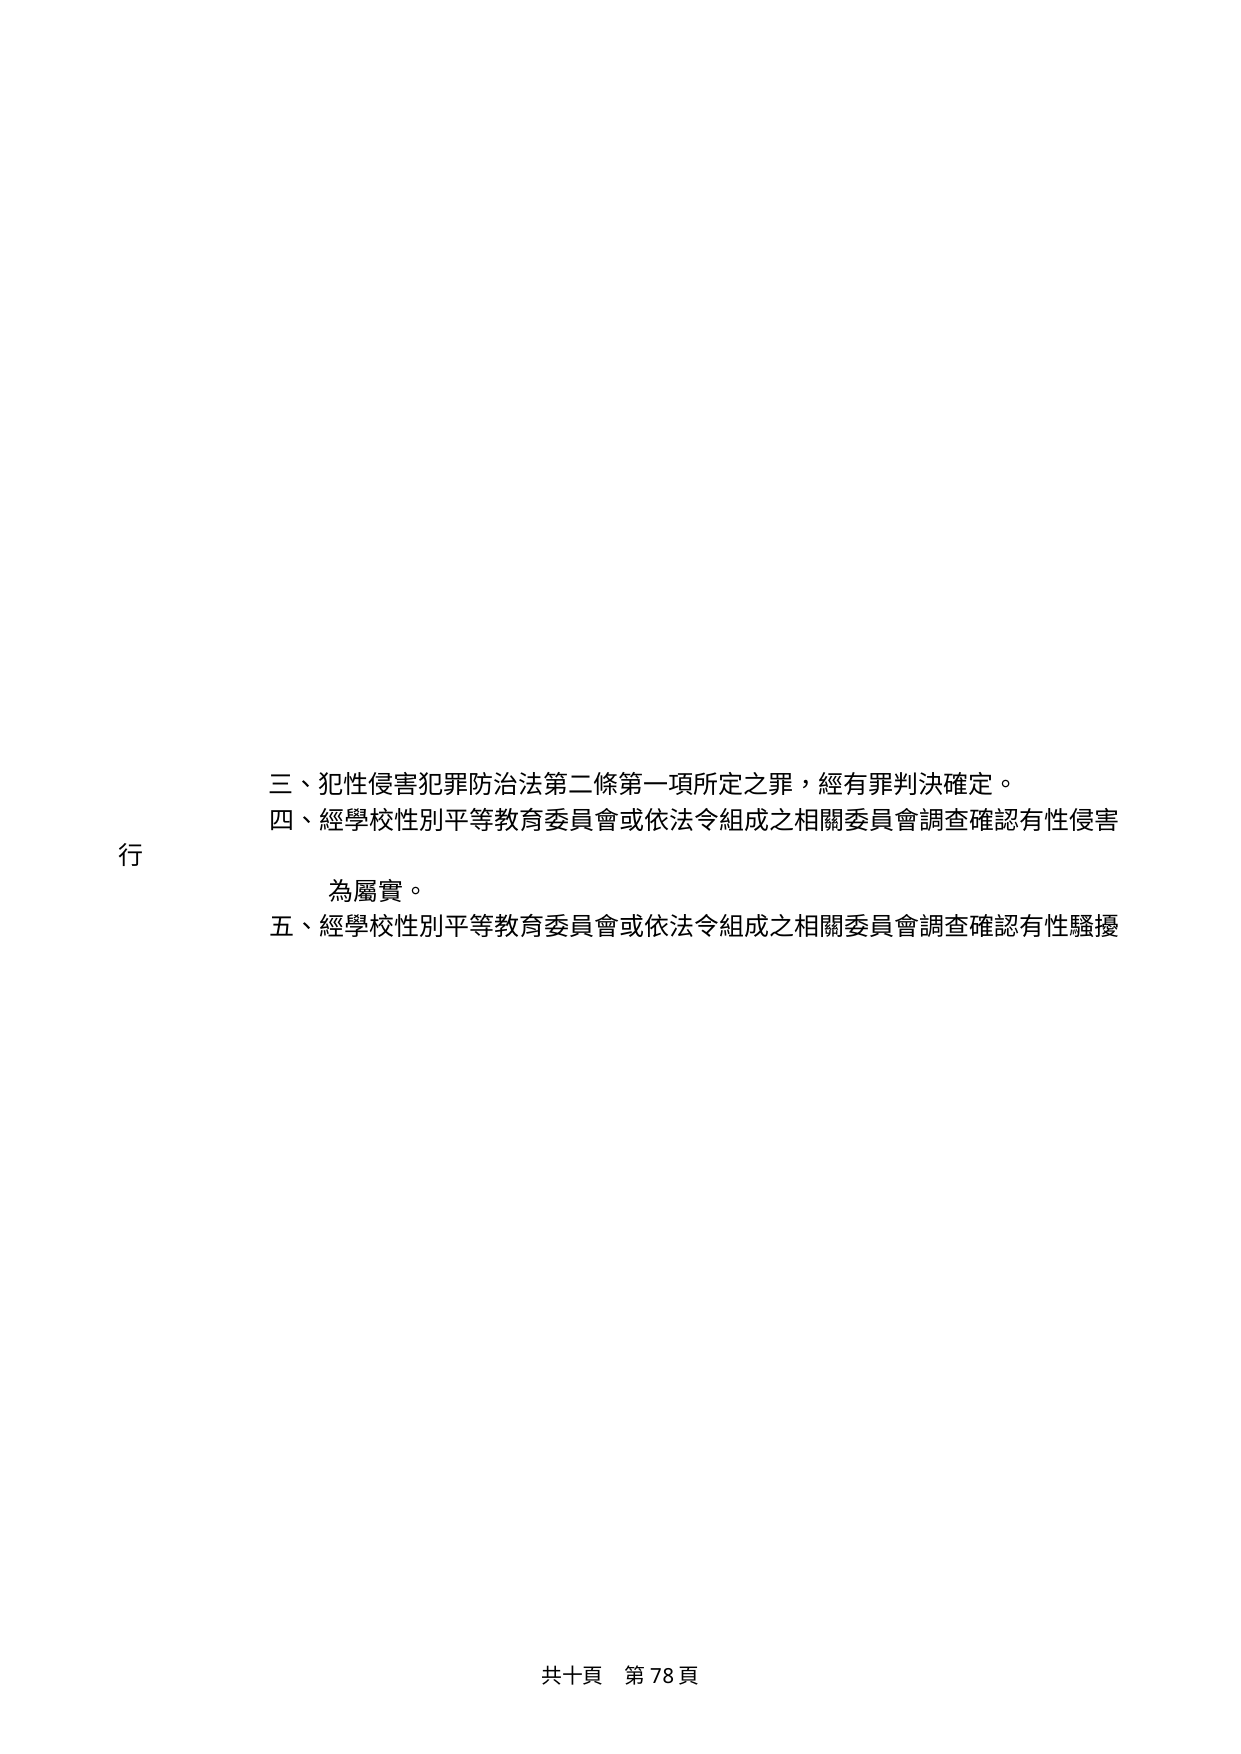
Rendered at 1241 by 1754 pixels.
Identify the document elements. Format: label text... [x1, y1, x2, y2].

text 三、犯性侵害犯罪防治法第二條第一項所定之罪，經有罪判決確定。 [118, 766, 1122, 801]
text 五、經學校性別平等教育委員會或依法令組成之相關委員會調查確認有性騷擾 [118, 907, 1122, 943]
text 為屬實。 [118, 872, 1122, 907]
text 四、經學校性別平等教育委員會或依法令組成之相關委員會調查確認有性侵害行 [118, 801, 1122, 872]
